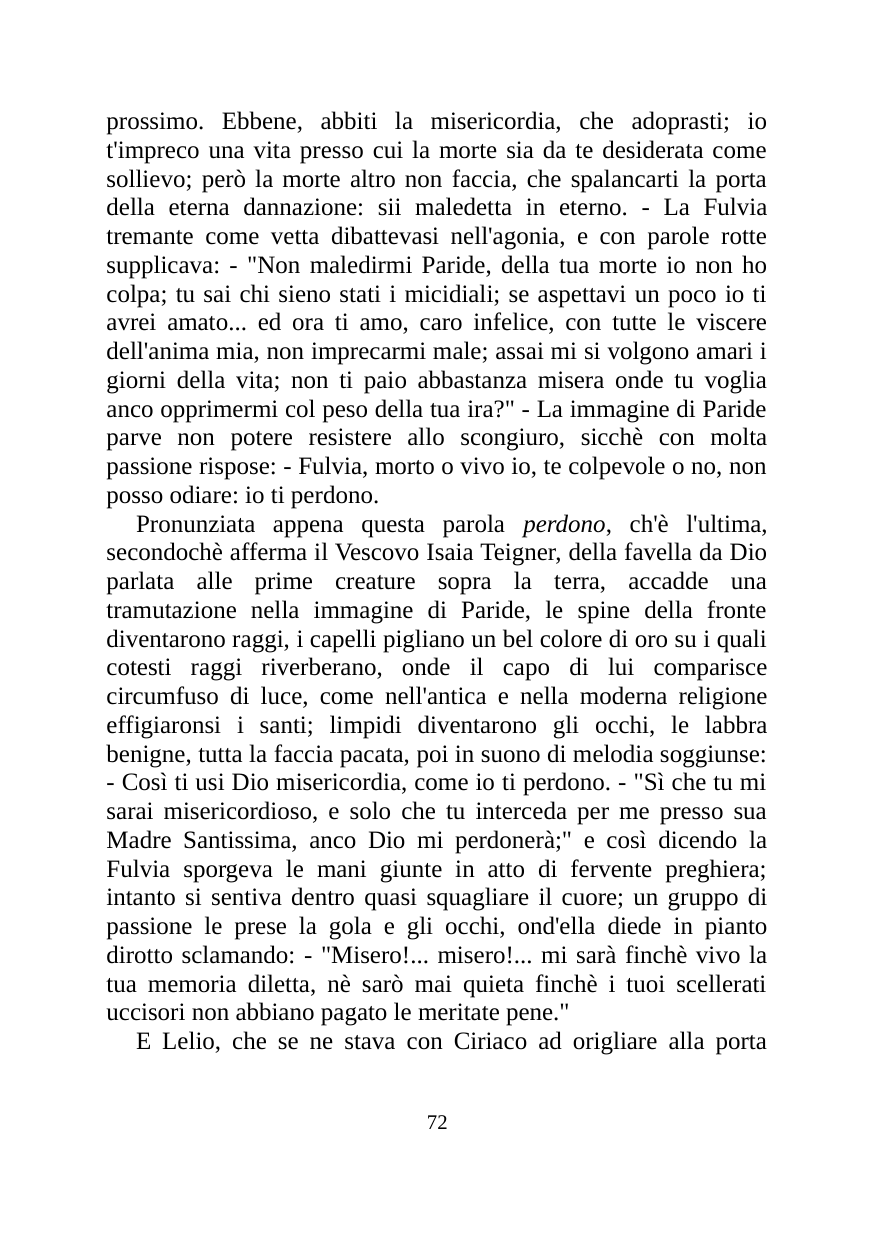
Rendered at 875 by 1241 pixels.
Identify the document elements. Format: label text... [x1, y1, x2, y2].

text E Lelio, che se ne stava con Ciriaco ad origliare alla porta [106, 1026, 768, 1055]
text Pronunziata appena questa parola perdono, ch'è l'ultima, secondochè afferma il Vescovo Isaia Teigner, della favella da Dio parlata alle prime creature sopra la terra, accadde una tramutazione nella immagine di Paride, le spine della fronte diventarono raggi, i capelli pigliano un bel colore di oro su i quali cotesti raggi riverberano, onde il capo di lui comparisce circumfuso di luce, come nell'antica e nella moderna religione effigiaronsi i santi; limpidi diventarono gli occhi, le labbra benigne, tutta la faccia pacata, poi in suono di melodia soggiunse: - Così ti usi Dio misericordia, come io ti perdono. - "Sì che tu mi sarai misericordioso, e solo che tu interceda per me presso sua Madre Santissima, anco Dio mi perdonerà;" e così dicendo la Fulvia sporgeva le mani giunte in atto di fervente preghiera; intanto si sentiva dentro quasi squagliare il cuore; un gruppo di passione le prese la gola e gli occhi, ond'ella diede in pianto dirotto sclamando: - "Misero!... misero!... mi sarà finchè vivo la tua memoria diletta, nè sarò mai quieta finchè i tuoi scellerati uccisori non abbiano pagato le meritate pene." [106, 509, 768, 1026]
text prossimo. Ebbene, abbiti la misericordia, che adoprasti; io t'impreco una vita presso cui la morte sia da te desiderata come sollievo; però la morte altro non faccia, che spalancarti la porta della eterna dannazione: sii maledetta in eterno. - La Fulvia tremante come vetta dibattevasi nell'agonia, e con parole rotte supplicava: - "Non maledirmi Paride, della tua morte io non ho colpa; tu sai chi sieno stati i micidiali; se aspettavi un poco io ti avrei amato... ed ora ti amo, caro infelice, con tutte le viscere dell'anima mia, non imprecarmi male; assai mi si volgono amari i giorni della vita; non ti paio abbastanza misera onde tu voglia anco opprimermi col peso della tua ira?" - La immagine di Paride parve non potere resistere allo scongiuro, sicchè con molta passione rispose: - Fulvia, morto o vivo io, te colpevole o no, non posso odiare: io ti perdono. [106, 106, 768, 509]
